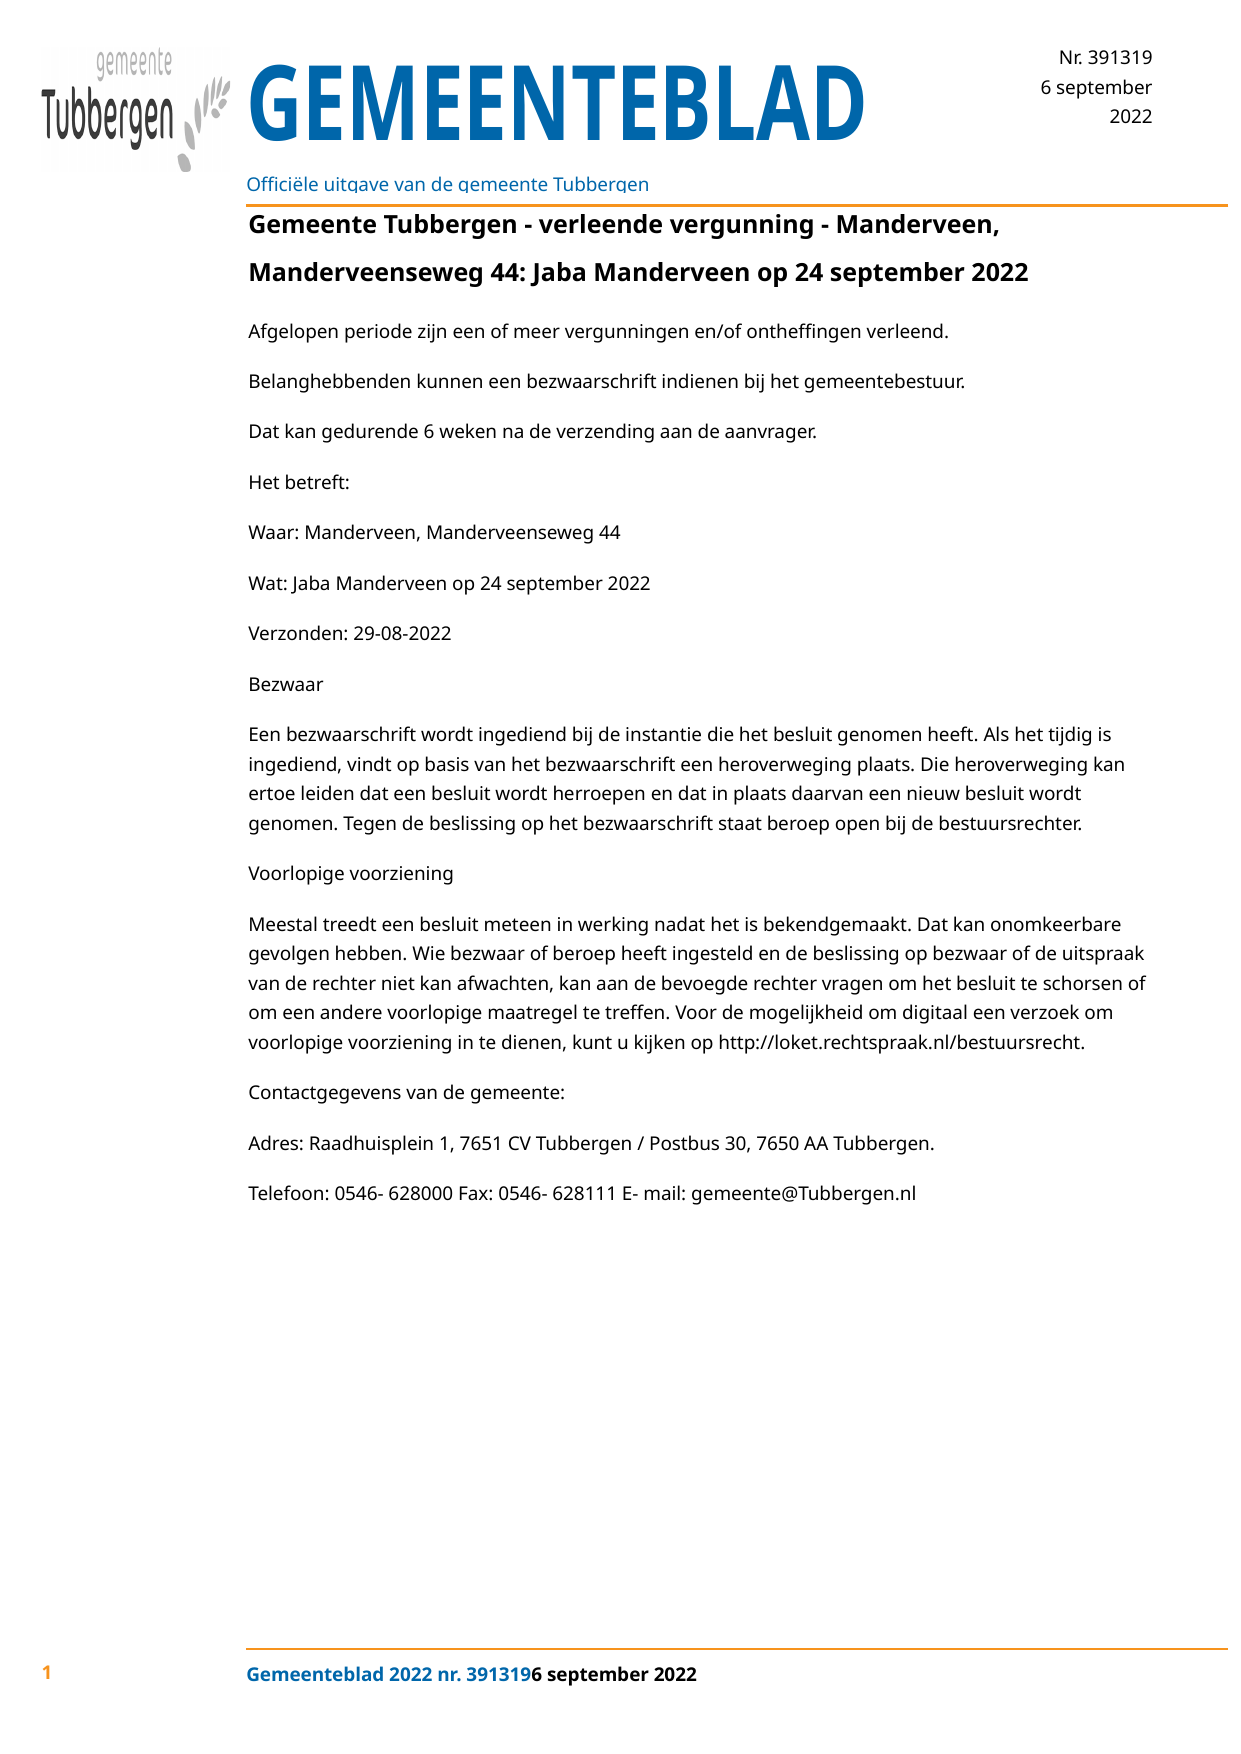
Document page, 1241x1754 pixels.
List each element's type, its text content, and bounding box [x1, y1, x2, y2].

text Meestal treedt een besluit meteen in werking nadat het is bekendgemaakt. Dat kan onomkeerbare gevolgen hebben. Wie bezwaar of beroep heeft ingesteld en de beslissing op bezwaar of de uitspraak van de rechter niet kan afwachten, kan aan de bevoegde rechter vragen om het besluit te schorsen of om een andere voorlopige maatregel te treffen. Voor de mogelijkheid om digitaal een verzoek om voorlopige voorziening in te dienen, kunt u kijken op http://loket.rechtspraak.nl/bestuursrecht. [248, 911, 1152, 1055]
text Dat kan gedurende 6 weken na de verzending aan de aanvrager. [248, 419, 1152, 444]
text Contactgegevens van de gemeente: [248, 1079, 1152, 1105]
text Wat: Jaba Manderveen op 24 september 2022 [248, 570, 1152, 596]
text Telefoon: 0546- 628000 Fax: 0546- 628111 E- mail: gemeente@Tubbergen.nl [248, 1180, 1152, 1206]
text Voorlopige voorziening [248, 860, 1152, 886]
text Verzonden: 29-08-2022 [248, 620, 1152, 646]
text Bezwaar [248, 671, 1152, 697]
text Belanghebbenden kunnen een bezwaarschrift indienen bij het gemeentebestuur. [248, 368, 1152, 394]
picture [41, 47, 231, 172]
text Adres: Raadhuisplein 1, 7651 CV Tubbergen / Postbus 30, 7650 AA Tubbergen. [248, 1130, 1152, 1156]
text Waar: Manderveen, Manderveenseweg 44 [248, 519, 1152, 545]
text Gemeente Tubbergen - verleende vergunning - Manderveen, Manderveenseweg 44: Jaba Manderveen op 24 september 2022 [248, 207, 1152, 288]
text Het betreft: [248, 469, 1152, 495]
text Een bezwaarschrift wordt ingediend bij de instantie die het besluit genomen heeft. Als het tijdig is ingediend, vindt op basis van het bezwaarschrift een heroverweging plaats. Die heroverweging kan ertoe leiden dat een besluit wordt herroepen en dat in plaats daarvan een nieuw besluit wordt genomen. Tegen de beslissing op het bezwaarschrift staat beroep open bij de bestuursrechter. [248, 721, 1152, 836]
text Afgelopen periode zijn een of meer vergunningen en/of ontheffingen verleend. [248, 318, 1152, 344]
